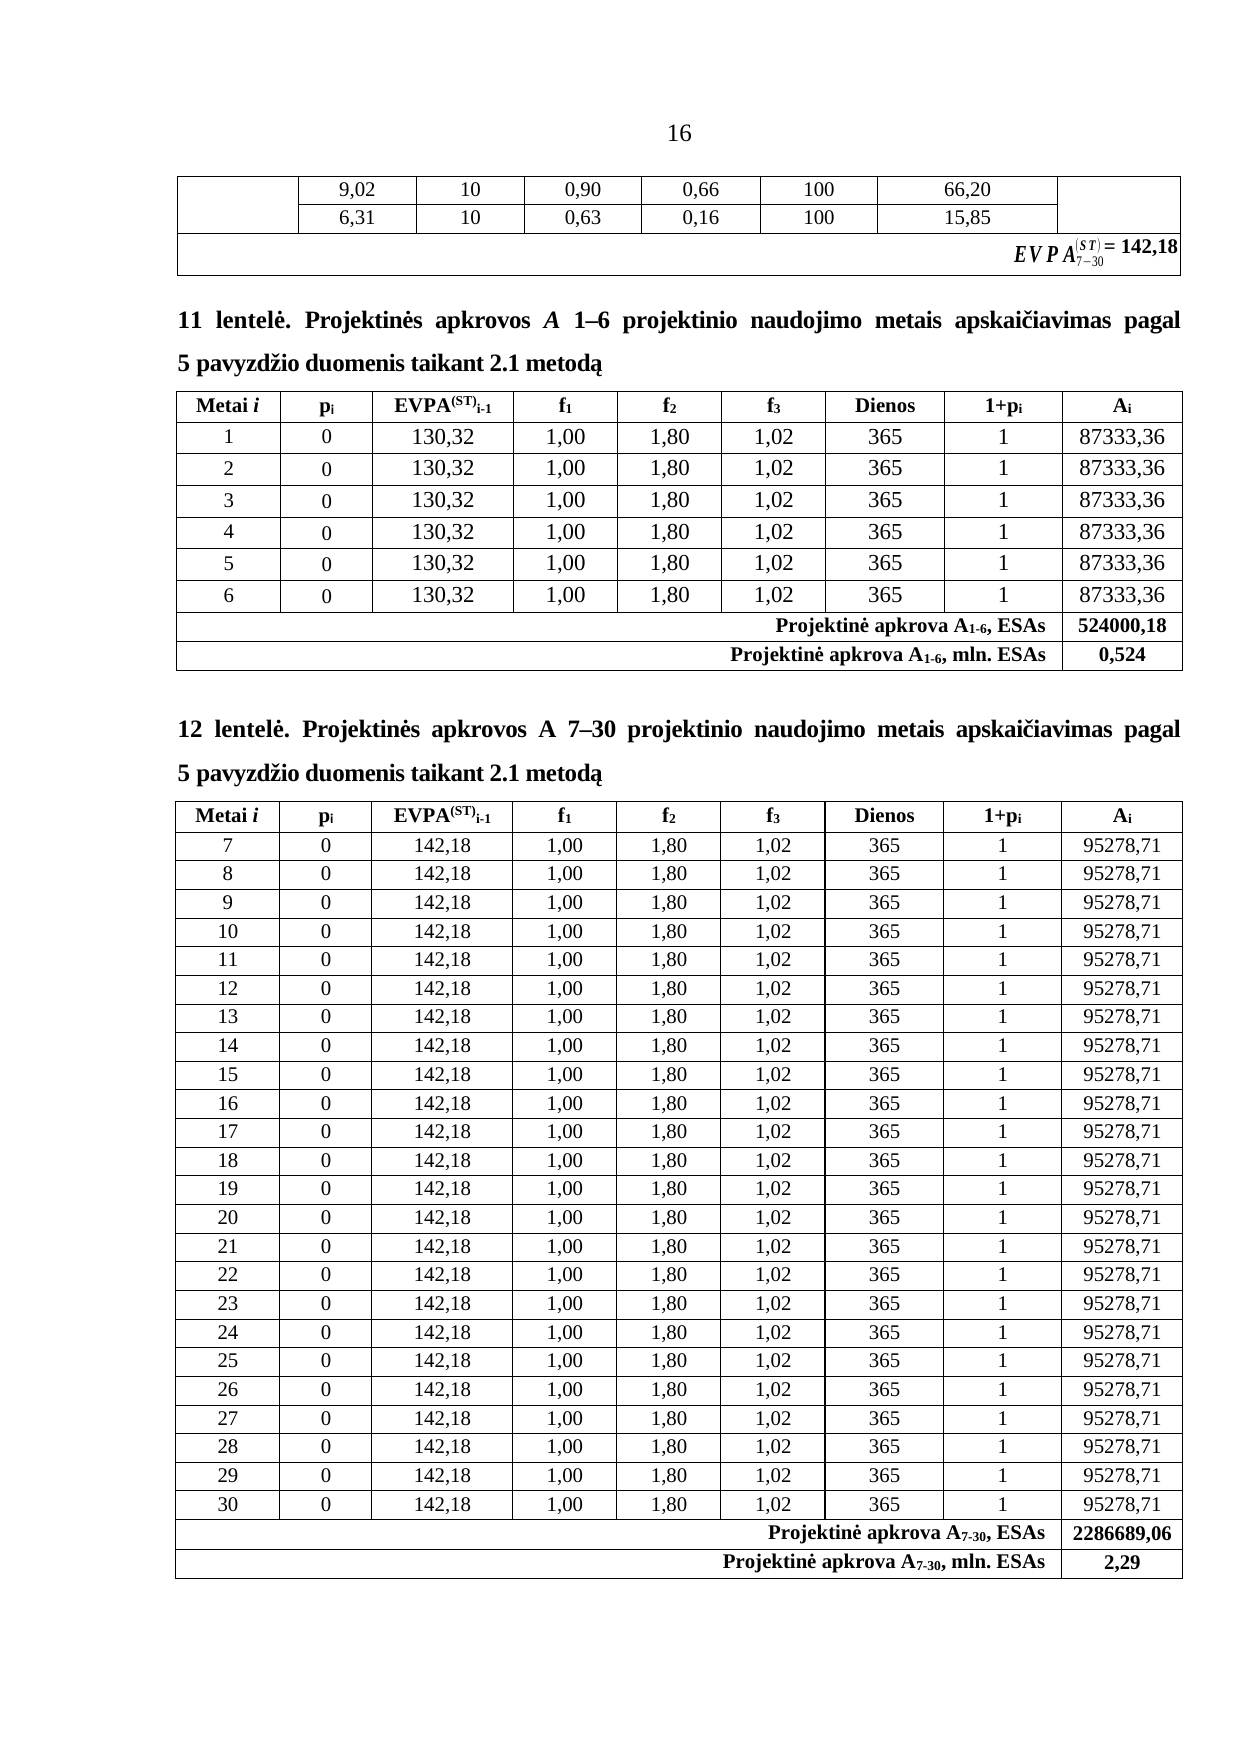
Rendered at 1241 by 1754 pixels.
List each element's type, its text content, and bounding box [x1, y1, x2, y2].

table_cell = 142,18 [178, 234, 1180, 275]
table_header EVPA(ST)i-1 [372, 802, 512, 832]
table_cell 1,80 [618, 423, 721, 453]
table_cell 87333,36 [1063, 486, 1182, 517]
table_cell 1,02 [721, 1033, 824, 1061]
table_cell 1 [944, 1491, 1061, 1519]
table_cell 142,18 [372, 1176, 512, 1204]
text 11 lentelė. Projektinės apkrovos A 1–6 projektinio naudojimo metais apskaičiavimas pagal 5 pavyzdžio duomenis taikant 2.1 metodą [177, 305, 1181, 377]
table_cell Projektinė apkrova A1-6, ESAs [177, 613, 1062, 641]
table_cell 365 [826, 1262, 943, 1290]
table_cell 1 [944, 1291, 1061, 1318]
table_cell 2286689,06 [1062, 1520, 1182, 1548]
table_cell 22 [176, 1262, 279, 1290]
table_cell 1,02 [721, 1434, 824, 1462]
table_cell 100 [761, 177, 877, 204]
table_cell 365 [826, 581, 944, 612]
table_cell 1,02 [722, 581, 825, 612]
table_cell 0 [280, 1119, 371, 1147]
table_cell 0 [280, 1348, 371, 1376]
table_cell 0 [280, 976, 371, 1003]
table_cell 1,80 [617, 1348, 720, 1376]
table_cell 130,32 [373, 518, 513, 548]
table_cell 4 [177, 518, 280, 548]
table_header f2 [617, 802, 720, 832]
table_cell 142,18 [372, 1491, 512, 1519]
table_cell 95278,71 [1062, 1119, 1182, 1147]
table_cell 1,00 [513, 1062, 616, 1089]
table_cell 1,00 [513, 1119, 616, 1147]
table_cell 1,80 [618, 518, 721, 548]
table_cell 142,18 [372, 1090, 512, 1118]
table_cell 1,00 [514, 486, 617, 517]
table_cell 1,80 [617, 1148, 720, 1175]
table_cell 95278,71 [1062, 1062, 1182, 1089]
table_cell 95278,71 [1062, 976, 1182, 1003]
table_header Metai i [176, 802, 279, 832]
table_header 1+pi [944, 802, 1061, 832]
table_cell 0 [280, 1377, 371, 1404]
table_cell 365 [826, 1234, 943, 1261]
table_cell 0 [280, 890, 371, 917]
table_cell 1,00 [514, 423, 617, 453]
table_cell 130,32 [373, 454, 513, 485]
table_cell 95278,71 [1062, 1463, 1182, 1490]
table_cell 0,16 [642, 205, 760, 233]
table_cell 365 [826, 1434, 943, 1462]
table_cell 1,02 [721, 976, 824, 1003]
table_cell 0 [280, 1205, 371, 1233]
table_cell 0 [280, 919, 371, 946]
table_cell 87333,36 [1063, 581, 1182, 612]
table_cell 1 [945, 549, 1062, 580]
table_cell 95278,71 [1062, 861, 1182, 889]
table_cell 1,02 [722, 423, 825, 453]
table_cell 26 [176, 1377, 279, 1404]
table_cell Projektinė apkrova A7-30, ESAs [176, 1520, 1061, 1548]
table_cell 1,80 [617, 1406, 720, 1433]
table_cell 95278,71 [1062, 1176, 1182, 1204]
table_cell 1,02 [721, 1291, 824, 1318]
table_cell 365 [826, 833, 943, 860]
table_cell 365 [826, 1062, 943, 1089]
table_cell 365 [826, 549, 944, 580]
table_cell 142,18 [372, 1291, 512, 1318]
table_cell 87333,36 [1063, 454, 1182, 485]
table_cell 1,02 [721, 1205, 824, 1233]
table_cell 2 [177, 454, 280, 485]
table_cell 19 [176, 1176, 279, 1204]
table_cell 365 [826, 1406, 943, 1433]
table_cell 365 [826, 861, 943, 889]
table_cell 24 [176, 1320, 279, 1347]
table_cell 1,80 [617, 1463, 720, 1490]
table_cell 1,00 [513, 1406, 616, 1433]
table_cell Projektinė apkrova A1-6, mln. ESAs [177, 642, 1062, 670]
table_cell 1,00 [513, 1491, 616, 1519]
table_cell 0 [281, 518, 372, 548]
table_cell 365 [826, 1205, 943, 1233]
table_cell 142,18 [372, 947, 512, 975]
table_cell 1 [945, 454, 1062, 485]
table_cell 365 [826, 1090, 943, 1118]
table_cell 95278,71 [1062, 1434, 1182, 1462]
table_cell 1,00 [513, 1463, 616, 1490]
table_cell 1,02 [721, 947, 824, 975]
table_cell Projektinė apkrova A7-30, mln. ESAs [176, 1550, 1061, 1578]
table_cell 13 [176, 1005, 279, 1032]
table_cell 1,02 [721, 1090, 824, 1118]
table_cell 87333,36 [1063, 549, 1182, 580]
table_cell 524000,18 [1063, 613, 1182, 641]
table_cell 1,00 [513, 976, 616, 1003]
table_cell 0 [280, 1320, 371, 1347]
table_cell 1,80 [617, 1119, 720, 1147]
table_cell 1,00 [513, 1148, 616, 1175]
table_cell 1 [944, 890, 1061, 917]
table_cell 0 [280, 1176, 371, 1204]
table_cell 1 [944, 1234, 1061, 1261]
table_header f1 [514, 392, 617, 422]
table_cell 0 [280, 947, 371, 975]
table_cell 0 [280, 1262, 371, 1290]
table_cell 1,00 [513, 1348, 616, 1376]
table_cell 1,80 [617, 1234, 720, 1261]
table_cell 1,02 [721, 833, 824, 860]
table_cell 87333,36 [1063, 518, 1182, 548]
table_cell 142,18 [372, 1205, 512, 1233]
table_cell 0 [281, 423, 372, 453]
table_cell 1,00 [513, 1176, 616, 1204]
table_cell 142,18 [372, 976, 512, 1003]
table_cell 9,02 [299, 177, 416, 204]
table_cell 1,80 [617, 833, 720, 860]
table_cell 1,02 [722, 518, 825, 548]
table_cell 1,00 [513, 1377, 616, 1404]
table_cell 10 [417, 177, 524, 204]
table_cell 1,02 [722, 454, 825, 485]
table_cell 0,66 [642, 177, 760, 204]
table_cell 1,02 [721, 861, 824, 889]
table_cell 1,02 [721, 1320, 824, 1347]
table_cell 365 [826, 1005, 943, 1032]
table_cell 0 [280, 1291, 371, 1318]
table_cell 29 [176, 1463, 279, 1490]
table_cell 2,29 [1062, 1550, 1182, 1578]
table_cell 365 [826, 890, 943, 917]
table_cell 0 [280, 1033, 371, 1061]
table_cell 1,00 [513, 1005, 616, 1032]
table_cell 1,00 [513, 1234, 616, 1261]
table_cell 1,80 [617, 1062, 720, 1089]
table_cell 0 [280, 1090, 371, 1118]
table_cell 1,02 [721, 1005, 824, 1032]
table_cell 142,18 [372, 1119, 512, 1147]
table_cell 1,80 [617, 861, 720, 889]
table_cell 365 [826, 1463, 943, 1490]
table_cell 1,02 [721, 1176, 824, 1204]
table_cell 142,18 [372, 1320, 512, 1347]
table_cell 20 [176, 1205, 279, 1233]
table_cell 365 [826, 1291, 943, 1318]
table_cell 1,80 [617, 1033, 720, 1061]
table_cell 142,18 [372, 861, 512, 889]
table_cell 1 [944, 1406, 1061, 1433]
table_cell 1 [944, 1205, 1061, 1233]
table_header f1 [513, 802, 616, 832]
table_cell 3 [177, 486, 280, 517]
table_cell 1,02 [722, 549, 825, 580]
table_cell 0 [280, 1234, 371, 1261]
table_cell 21 [176, 1234, 279, 1261]
table_header pi [281, 392, 372, 422]
table_cell 23 [176, 1291, 279, 1318]
table_cell 15 [176, 1062, 279, 1089]
table_cell 1,02 [721, 1234, 824, 1261]
table_cell 1 [944, 947, 1061, 975]
table_cell 28 [176, 1434, 279, 1462]
table_cell 365 [826, 976, 943, 1003]
table_cell 1,80 [618, 549, 721, 580]
table_cell 95278,71 [1062, 1234, 1182, 1261]
table_cell 1 [944, 919, 1061, 946]
table_cell 1,00 [514, 454, 617, 485]
table_cell 0 [280, 1062, 371, 1089]
table_cell 95278,71 [1062, 1033, 1182, 1061]
table_cell 1,80 [618, 581, 721, 612]
table_cell 1,00 [513, 1033, 616, 1061]
table_cell 1,80 [618, 486, 721, 517]
table_cell 1,80 [617, 1005, 720, 1032]
table_cell 142,18 [372, 1062, 512, 1089]
table_cell 0 [280, 1463, 371, 1490]
table_cell 0,524 [1063, 642, 1182, 670]
table_cell 0 [280, 833, 371, 860]
table_cell 1 [944, 1090, 1061, 1118]
table_cell 142,18 [372, 1434, 512, 1462]
table_cell 1,00 [514, 549, 617, 580]
table_cell 142,18 [372, 1148, 512, 1175]
table_cell 1 [945, 423, 1062, 453]
table_cell 95278,71 [1062, 1148, 1182, 1175]
table_cell 0 [280, 1434, 371, 1462]
table_cell 142,18 [372, 1377, 512, 1404]
table_cell 0 [280, 861, 371, 889]
table_cell 95278,71 [1062, 1262, 1182, 1290]
table_cell 1,02 [721, 919, 824, 946]
table_cell 142,18 [372, 1262, 512, 1290]
table_cell 1,80 [617, 1434, 720, 1462]
table_cell 25 [176, 1348, 279, 1376]
table_cell 365 [826, 1491, 943, 1519]
table_cell 130,32 [373, 423, 513, 453]
table_cell 0 [281, 581, 372, 612]
table_cell 1,00 [513, 1434, 616, 1462]
table_cell 142,18 [372, 919, 512, 946]
table_cell 95278,71 [1062, 1491, 1182, 1519]
table_cell 365 [826, 919, 943, 946]
table_header f3 [722, 392, 825, 422]
table_cell 142,18 [372, 1234, 512, 1261]
table_cell 1,00 [513, 947, 616, 975]
table_cell 11 [176, 947, 279, 975]
table_cell 95278,71 [1062, 947, 1182, 975]
table_cell 365 [826, 518, 944, 548]
table_header Dienos [826, 392, 944, 422]
table_cell 1 [944, 861, 1061, 889]
table_cell 365 [826, 1176, 943, 1204]
table_cell 1,00 [513, 861, 616, 889]
table_cell 1 [945, 581, 1062, 612]
table_cell 1,80 [617, 1491, 720, 1519]
table_cell 1 [944, 1320, 1061, 1347]
table_cell 1 [944, 1148, 1061, 1175]
table_cell 142,18 [372, 1406, 512, 1433]
table_cell 1,02 [721, 1463, 824, 1490]
table_cell 18 [176, 1148, 279, 1175]
table_cell 1 [944, 1062, 1061, 1089]
table_header Dienos [826, 802, 943, 832]
table_cell 10 [176, 919, 279, 946]
table_cell 0 [280, 1148, 371, 1175]
table_cell 1,00 [513, 1205, 616, 1233]
table_cell 1 [944, 833, 1061, 860]
table_cell 87333,36 [1063, 423, 1182, 453]
table_cell 1 [944, 976, 1061, 1003]
table_cell 1,80 [617, 1262, 720, 1290]
table_cell 130,32 [373, 581, 513, 612]
table_cell 130,32 [373, 549, 513, 580]
table_cell 0 [281, 549, 372, 580]
table_cell 30 [176, 1491, 279, 1519]
table_cell 0 [281, 454, 372, 485]
table_cell 12 [176, 976, 279, 1003]
table_cell 10 [417, 205, 524, 233]
table_cell 1,80 [617, 1377, 720, 1404]
table_cell 365 [826, 1119, 943, 1147]
table_cell 142,18 [372, 1463, 512, 1490]
table_cell 142,18 [372, 833, 512, 860]
table_header 1+pi [945, 392, 1062, 422]
table_cell 14 [176, 1033, 279, 1061]
table_cell 1,80 [617, 947, 720, 975]
table_cell 1,02 [721, 1262, 824, 1290]
table_cell 1,00 [513, 1320, 616, 1347]
table_header f2 [618, 392, 721, 422]
table_cell [178, 177, 298, 233]
table_cell 95278,71 [1062, 890, 1182, 917]
table_cell 365 [826, 1033, 943, 1061]
table_cell 365 [826, 423, 944, 453]
table_cell 0 [281, 486, 372, 517]
table_cell 5 [177, 549, 280, 580]
table_cell 1 [944, 1005, 1061, 1032]
table_cell 1,02 [721, 1148, 824, 1175]
table_cell 365 [826, 1348, 943, 1376]
table_cell 365 [826, 1377, 943, 1404]
table_cell 1,00 [513, 833, 616, 860]
table_cell 7 [176, 833, 279, 860]
table_cell 1,00 [513, 919, 616, 946]
table_cell 16 [176, 1090, 279, 1118]
table_header Ai [1062, 802, 1182, 832]
table_header Ai [1063, 392, 1182, 422]
table_cell 1,80 [617, 1320, 720, 1347]
table_cell 8 [176, 861, 279, 889]
table_cell 1 [177, 423, 280, 453]
table_cell 95278,71 [1062, 833, 1182, 860]
table_cell 365 [826, 1148, 943, 1175]
table_cell 1,80 [617, 1291, 720, 1318]
table_cell 1,02 [721, 1406, 824, 1433]
table_cell 6 [177, 581, 280, 612]
table_cell 95278,71 [1062, 1090, 1182, 1118]
table_header f3 [721, 802, 824, 832]
table_header EVPA(ST)i-1 [373, 392, 513, 422]
table_cell 0,90 [525, 177, 641, 204]
table_cell 1,02 [721, 1062, 824, 1089]
table_cell 1 [944, 1434, 1061, 1462]
table_cell [1058, 177, 1180, 233]
table_cell 17 [176, 1119, 279, 1147]
table_cell 142,18 [372, 890, 512, 917]
table_cell 95278,71 [1062, 1377, 1182, 1404]
table_cell 1 [944, 1377, 1061, 1404]
table_cell 1,02 [721, 890, 824, 917]
table_cell 365 [826, 454, 944, 485]
table_cell 1,00 [513, 1291, 616, 1318]
table_cell 1,80 [617, 976, 720, 1003]
table_cell 0 [280, 1005, 371, 1032]
table_cell 1 [945, 518, 1062, 548]
table_cell 1,02 [721, 1491, 824, 1519]
table_cell 0,63 [525, 205, 641, 233]
table_cell 15,85 [878, 205, 1057, 233]
table_header Metai i [177, 392, 280, 422]
table_cell 1,80 [617, 1176, 720, 1204]
table_cell 1 [944, 1033, 1061, 1061]
table_cell 95278,71 [1062, 1348, 1182, 1376]
table_cell 1,80 [617, 890, 720, 917]
table_cell 66,20 [878, 177, 1057, 204]
table_cell 1,00 [513, 890, 616, 917]
table_cell 95278,71 [1062, 1320, 1182, 1347]
table_cell 1,02 [722, 486, 825, 517]
table_cell 1,00 [513, 1090, 616, 1118]
text 12 lentelė. Projektinės apkrovos A 7–30 projektinio naudojimo metais apskaičiavimas pagal 5 pavyzdžio duomenis taikant 2.1 metodą [177, 714, 1181, 786]
table_cell 27 [176, 1406, 279, 1433]
table_cell 9 [176, 890, 279, 917]
table_cell 1 [944, 1348, 1061, 1376]
table_cell 1,00 [513, 1262, 616, 1290]
table_cell 0 [280, 1406, 371, 1433]
table_cell 365 [826, 1320, 943, 1347]
table_cell 1,02 [721, 1377, 824, 1404]
table_cell 1,80 [617, 1205, 720, 1233]
table_cell 95278,71 [1062, 1005, 1182, 1032]
table_cell 142,18 [372, 1033, 512, 1061]
table_cell 1 [944, 1262, 1061, 1290]
table_cell 142,18 [372, 1005, 512, 1032]
table_cell 95278,71 [1062, 1406, 1182, 1433]
table_cell 100 [761, 205, 877, 233]
table_header pi [280, 802, 371, 832]
table_cell 95278,71 [1062, 1205, 1182, 1233]
table_cell 1 [945, 486, 1062, 517]
table_cell 1,00 [514, 518, 617, 548]
table_cell 1,80 [617, 1090, 720, 1118]
table_cell 1,02 [721, 1119, 824, 1147]
table_cell 1,80 [618, 454, 721, 485]
table_cell 1 [944, 1176, 1061, 1204]
table_cell 1 [944, 1463, 1061, 1490]
table_cell 0 [280, 1491, 371, 1519]
table_cell 95278,71 [1062, 919, 1182, 946]
table_cell 95278,71 [1062, 1291, 1182, 1318]
table_cell 1,80 [617, 919, 720, 946]
table_cell 365 [826, 947, 943, 975]
table_cell 142,18 [372, 1348, 512, 1376]
table_cell 130,32 [373, 486, 513, 517]
table_cell 1,02 [721, 1348, 824, 1376]
table_cell 1,00 [514, 581, 617, 612]
table_cell 365 [826, 486, 944, 517]
table_cell 1 [944, 1119, 1061, 1147]
table_cell 6,31 [299, 205, 416, 233]
